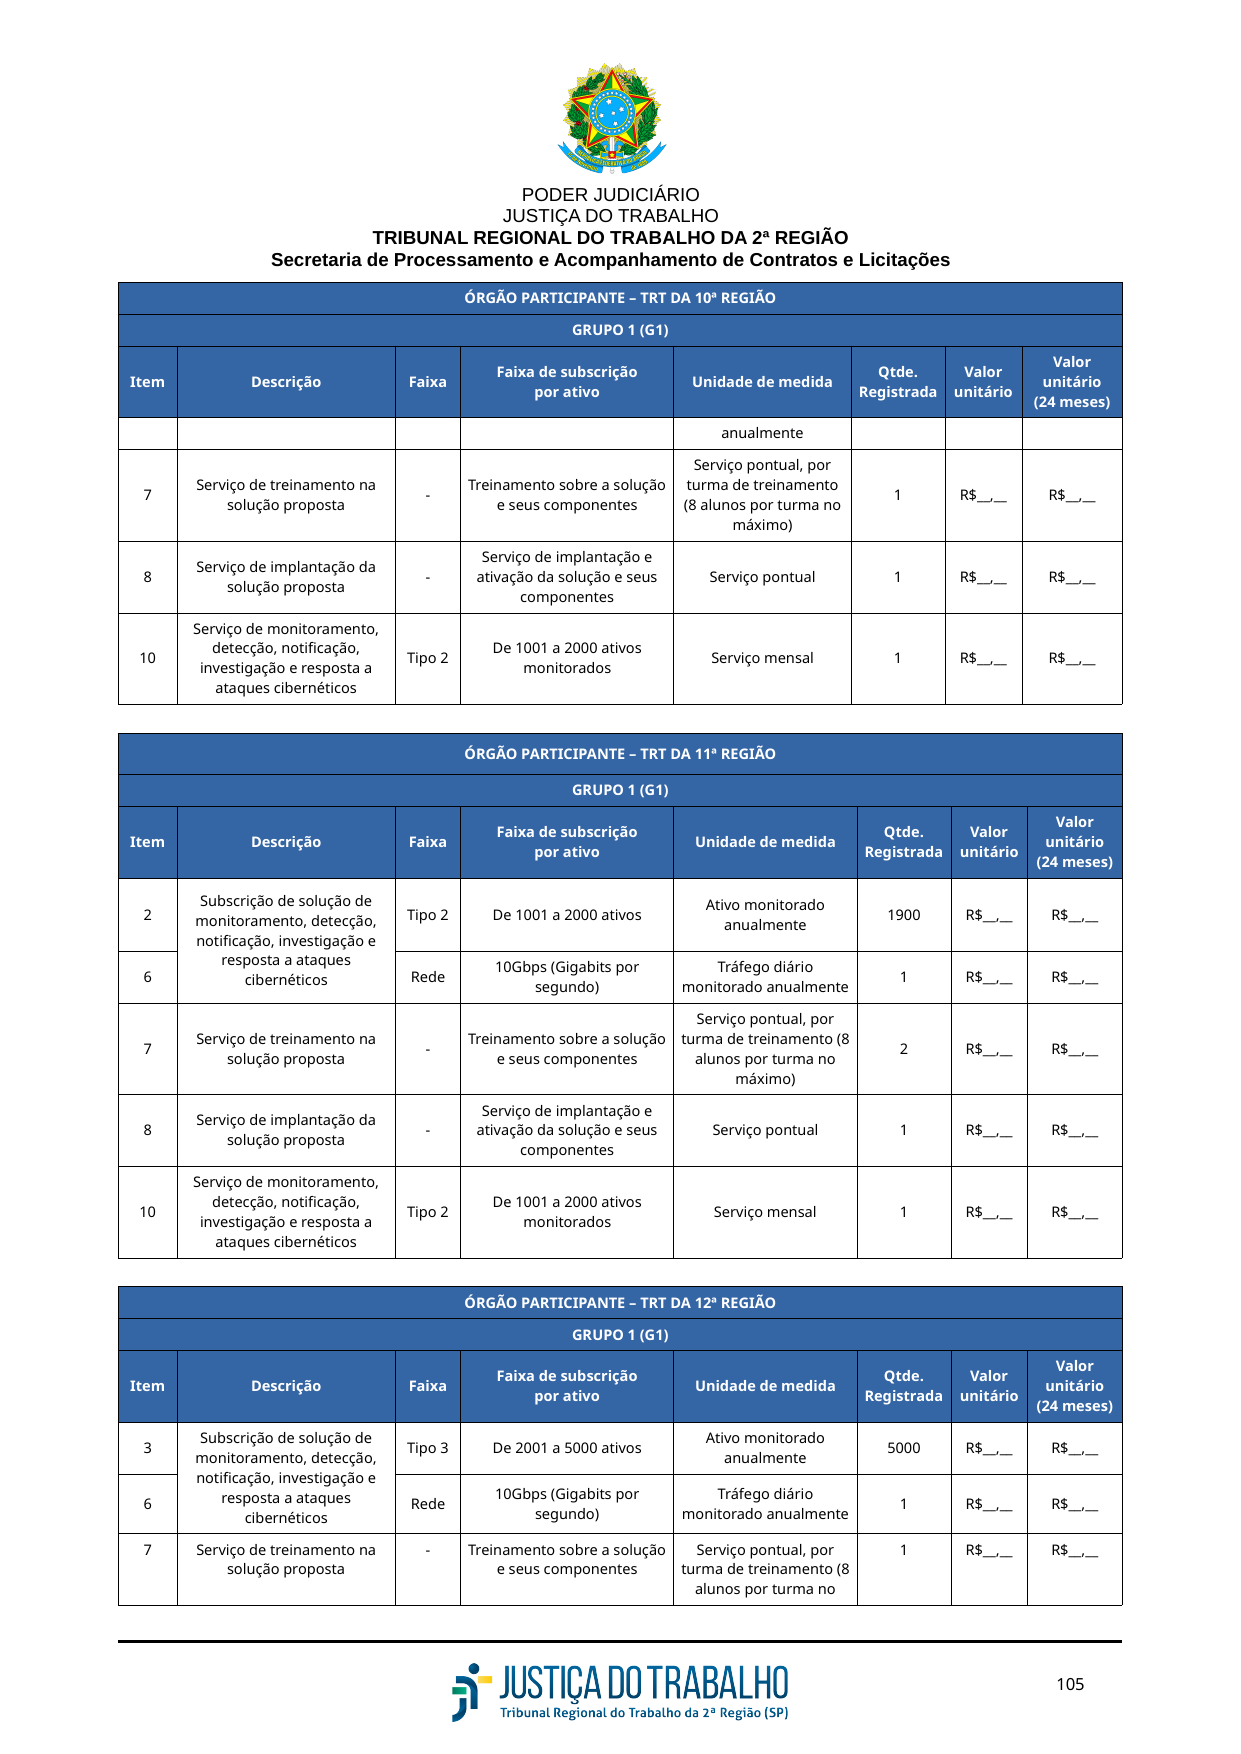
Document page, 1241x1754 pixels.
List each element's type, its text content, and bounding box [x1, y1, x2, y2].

table_cell 7 [119, 450, 177, 541]
table_cell Descrição [178, 807, 395, 878]
table_cell Serviço mensal [674, 1167, 857, 1257]
table_cell Serviço de treinamento na solução proposta [178, 1534, 395, 1605]
table_cell 1 [852, 542, 945, 612]
table_cell Valor unitário [952, 1351, 1027, 1422]
table_header ÓRGÃO PARTICIPANTE – TRT DA 12ª REGIÃO [119, 1287, 1122, 1318]
table_cell [946, 418, 1022, 449]
table_cell 10Gbps (Gigabits por segundo) [461, 1475, 673, 1533]
table_cell Serviço de implantação e ativação da solução e seus componentes [461, 1095, 673, 1166]
table_cell Subscrição de solução de monitoramento, detecção, notificação, investigação e resposta a ataques cibernéticos [178, 1423, 395, 1533]
table_cell 1 [858, 1095, 951, 1166]
table_cell 6 [119, 952, 177, 1003]
table_cell 5000 [858, 1423, 951, 1473]
table_cell R$__,__ [952, 1004, 1027, 1094]
table_cell - [396, 542, 460, 612]
table_cell De 1001 a 2000 ativos monitorados [461, 1167, 673, 1257]
table_cell Faixa de subscrição por ativo [461, 807, 673, 878]
table_cell R$__,__ [1023, 614, 1122, 704]
table_cell 7 [119, 1534, 177, 1605]
table_cell R$__,__ [946, 542, 1022, 612]
table_cell R$__,__ [952, 879, 1027, 951]
table_cell 8 [119, 542, 177, 612]
table_cell Serviço de implantação da solução proposta [178, 1095, 395, 1166]
table_cell Descrição [178, 1351, 395, 1422]
table_cell Treinamento sobre a solução e seus componentes [461, 1534, 673, 1605]
table_cell [461, 418, 673, 449]
table_cell Qtde. Registrada [858, 807, 951, 878]
table_header ÓRGÃO PARTICIPANTE – TRT DA 11ª REGIÃO [119, 734, 1122, 774]
table_cell R$__,__ [1028, 952, 1122, 1003]
table_cell Item [119, 1351, 177, 1422]
picture [452, 1663, 788, 1722]
table_cell Tráfego diário monitorado anualmente [674, 1475, 857, 1533]
table_cell [396, 418, 460, 449]
table_cell R$__,__ [1023, 542, 1122, 612]
table_cell GRUPO 1 (G1) [119, 1319, 1122, 1350]
table_cell 2 [858, 1004, 951, 1094]
table_cell 10 [119, 614, 177, 704]
table_cell 7 [119, 1004, 177, 1094]
table_cell 1 [852, 450, 945, 541]
table_cell Unidade de medida [674, 347, 851, 417]
table_cell Unidade de medida [674, 1351, 857, 1422]
table_cell 1 [852, 614, 945, 704]
table_cell Valor unitário (24 meses) [1028, 1351, 1122, 1422]
table_cell - [396, 1095, 460, 1166]
table_cell R$__,__ [952, 1167, 1027, 1257]
table_cell Serviço de treinamento na solução proposta [178, 1004, 395, 1094]
table_cell Treinamento sobre a solução e seus componentes [461, 450, 673, 541]
table_cell [852, 418, 945, 449]
table_cell - [396, 450, 460, 541]
table_cell Serviço pontual [674, 1095, 857, 1166]
table_cell [1023, 418, 1122, 449]
table_cell Serviço de implantação e ativação da solução e seus componentes [461, 542, 673, 612]
table_cell [119, 418, 177, 449]
table_cell Serviço pontual, por turma de treinamento (8 alunos por turma no máximo) [674, 1004, 857, 1094]
table_cell R$__,__ [952, 1534, 1027, 1605]
table_cell De 2001 a 5000 ativos [461, 1423, 673, 1473]
table_cell R$__,__ [952, 1095, 1027, 1166]
table_cell R$__,__ [1028, 879, 1122, 951]
table_cell Serviço pontual, por turma de treinamento (8 alunos por turma no máximo) [674, 450, 851, 541]
table_cell Qtde. Registrada [852, 347, 945, 417]
table_cell 3 [119, 1423, 177, 1473]
table_cell R$__,__ [1023, 450, 1122, 541]
table_cell Rede [396, 1475, 460, 1533]
table_cell Faixa de subscrição por ativo [461, 347, 673, 417]
table_cell Tipo 2 [396, 614, 460, 704]
table_cell - [396, 1004, 460, 1094]
table_cell Subscrição de solução de monitoramento, detecção, notificação, investigação e resposta a ataques cibernéticos [178, 879, 395, 1003]
table_cell R$__,__ [946, 450, 1022, 541]
table_cell Faixa [396, 347, 460, 417]
table_cell Serviço de monitoramento, detecção, notificação, investigação e resposta a ataques cibernéticos [178, 1167, 395, 1257]
table_cell R$__,__ [1028, 1004, 1122, 1094]
table_cell Unidade de medida [674, 807, 857, 878]
table_cell 8 [119, 1095, 177, 1166]
table_cell 1 [858, 1534, 951, 1605]
table_cell Descrição [178, 347, 395, 417]
table_cell Ativo monitorado anualmente [674, 1423, 857, 1473]
table_cell Faixa de subscrição por ativo [461, 1351, 673, 1422]
table_cell Faixa [396, 807, 460, 878]
table_cell anualmente [674, 418, 851, 449]
table_cell Treinamento sobre a solução e seus componentes [461, 1004, 673, 1094]
table_cell Tipo 3 [396, 1423, 460, 1473]
table_cell Qtde. Registrada [858, 1351, 951, 1422]
table_cell 1900 [858, 879, 951, 951]
table_cell R$__,__ [952, 1475, 1027, 1533]
table_cell - [396, 1534, 460, 1605]
table_cell 1 [858, 1475, 951, 1533]
table_cell Serviço mensal [674, 614, 851, 704]
table_cell De 1001 a 2000 ativos monitorados [461, 614, 673, 704]
table_cell Item [119, 347, 177, 417]
table_cell De 1001 a 2000 ativos [461, 879, 673, 951]
table_cell Tipo 2 [396, 1167, 460, 1257]
table_cell Item [119, 807, 177, 878]
table_cell GRUPO 1 (G1) [119, 315, 1122, 346]
table_cell R$__,__ [1028, 1534, 1122, 1605]
table_cell 6 [119, 1475, 177, 1533]
table_cell Valor unitário (24 meses) [1023, 347, 1122, 417]
table_cell Tráfego diário monitorado anualmente [674, 952, 857, 1003]
table_cell Ativo monitorado anualmente [674, 879, 857, 951]
table_cell R$__,__ [952, 1423, 1027, 1473]
table_cell R$__,__ [952, 952, 1027, 1003]
table_cell 10 [119, 1167, 177, 1257]
table_cell R$__,__ [1028, 1095, 1122, 1166]
table_cell GRUPO 1 (G1) [119, 775, 1122, 806]
table_cell R$__,__ [1028, 1167, 1122, 1257]
table_cell Valor unitário (24 meses) [1028, 807, 1122, 878]
table_cell Valor unitário [946, 347, 1022, 417]
table_cell R$__,__ [1028, 1423, 1122, 1473]
table_cell 10Gbps (Gigabits por segundo) [461, 952, 673, 1003]
table_cell Faixa [396, 1351, 460, 1422]
table_cell Serviço pontual [674, 542, 851, 612]
table_cell Rede [396, 952, 460, 1003]
table_cell R$__,__ [946, 614, 1022, 704]
table_cell Tipo 2 [396, 879, 460, 951]
table_header ÓRGÃO PARTICIPANTE – TRT DA 10ª REGIÃO [119, 283, 1122, 314]
table_cell 2 [119, 879, 177, 951]
table_cell Serviço de monitoramento, detecção, notificação, investigação e resposta a ataques cibernéticos [178, 614, 395, 704]
table_cell 1 [858, 1167, 951, 1257]
table_cell 1 [858, 952, 951, 1003]
table_cell Serviço de implantação da solução proposta [178, 542, 395, 612]
table_cell Serviço pontual, por turma de treinamento (8 alunos por turma no [674, 1534, 857, 1605]
table_cell Serviço de treinamento na solução proposta [178, 450, 395, 541]
table_cell R$__,__ [1028, 1475, 1122, 1533]
table_cell Valor unitário [952, 807, 1027, 878]
